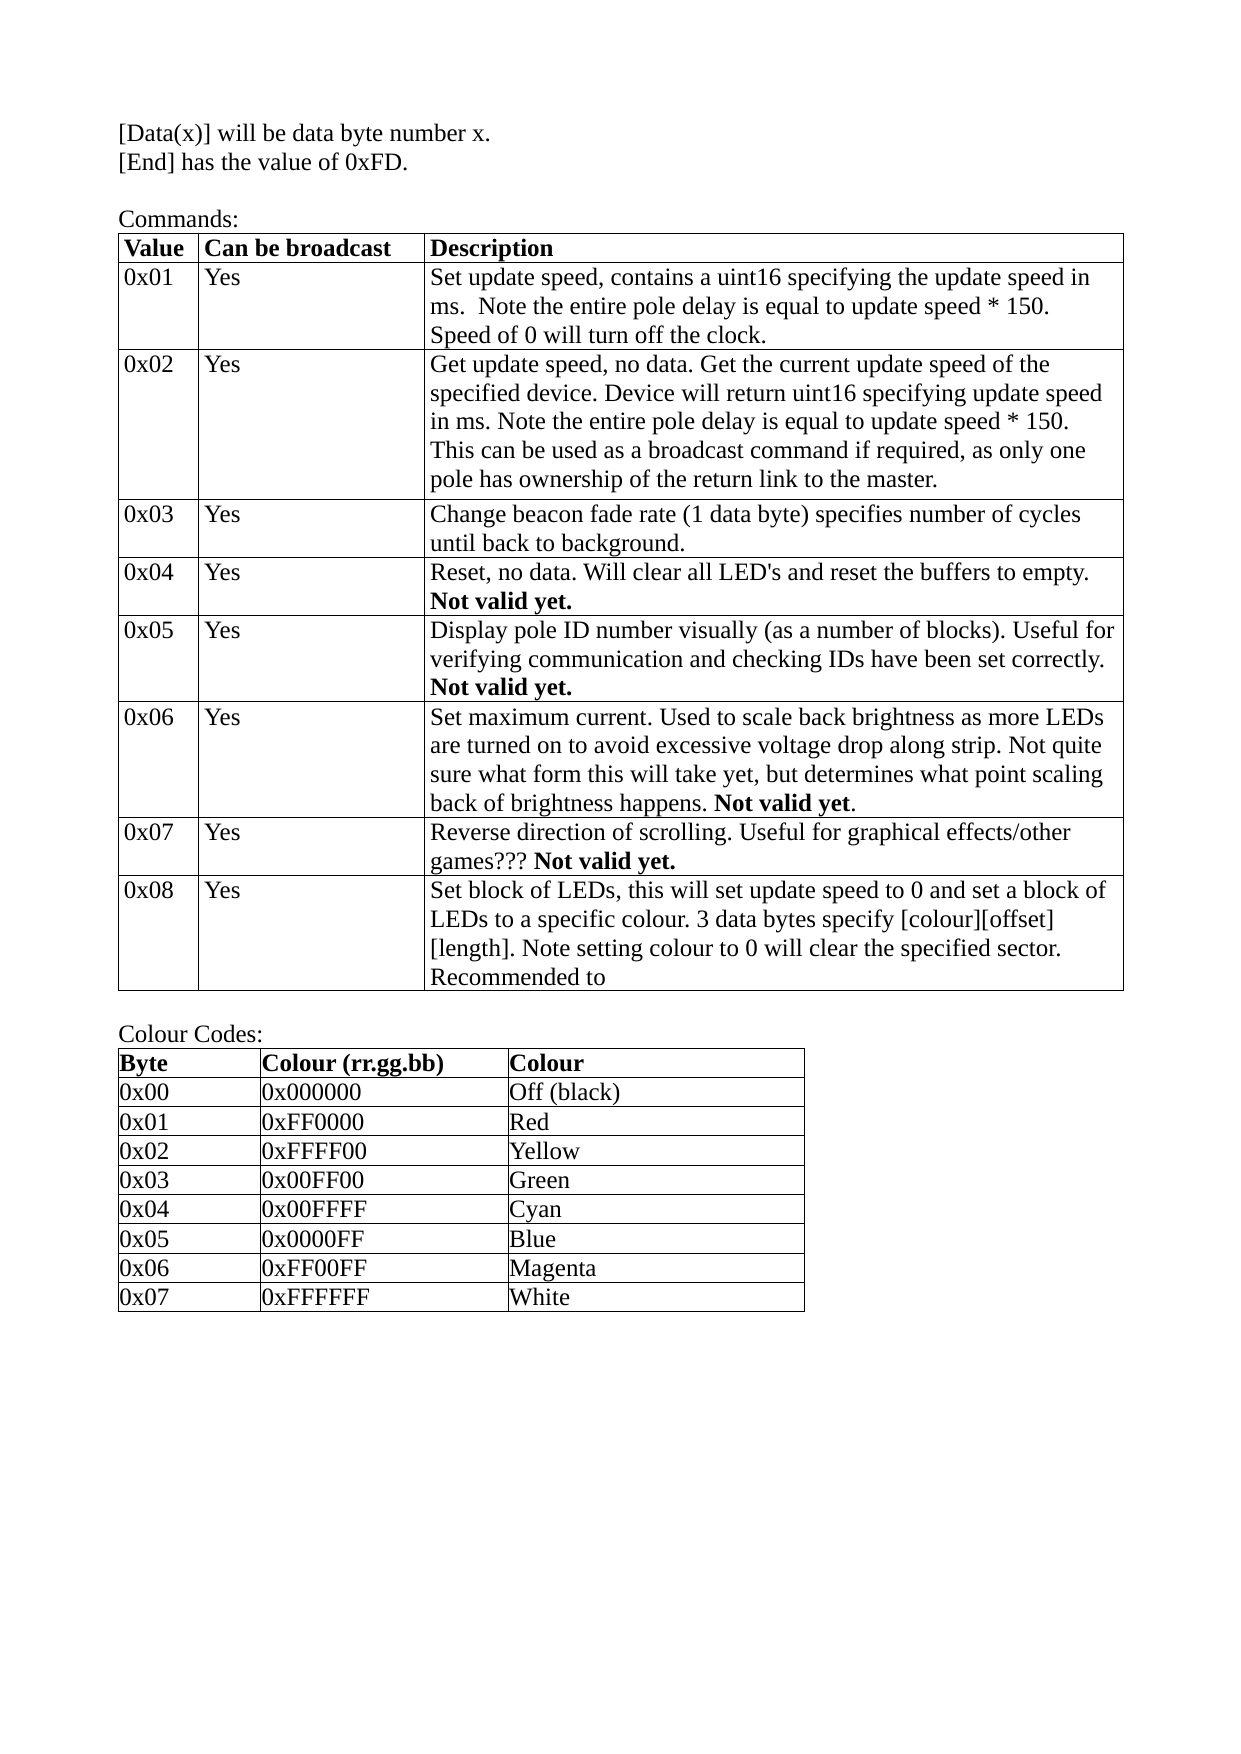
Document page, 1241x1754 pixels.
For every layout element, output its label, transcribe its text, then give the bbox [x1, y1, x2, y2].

table_cell 0x07 [119, 1283, 260, 1311]
table_cell 0xFF00FF [261, 1254, 508, 1282]
table_cell 0x06 [119, 1254, 260, 1282]
table_cell 0x05 [119, 616, 198, 701]
table_cell Yellow [509, 1136, 804, 1165]
table_cell 0x00FF00 [261, 1166, 508, 1194]
table_cell Set maximum current. Used to scale back brightness as more LEDs are turned on to avoid excessive voltage drop along strip. Not quite sure what form this will take yet, but determines what point scaling back of brightness happens. Not valid yet. [425, 702, 1123, 817]
table_cell Get update speed, no data. Get the current update speed of the specified device. Device will return uint16 specifying update speed in ms. Note the entire pole delay is equal to update speed * 150. This can be used as a broadcast command if required, as only one pole has ownership of the return link to the master. [425, 350, 1123, 498]
table_cell 0x05 [119, 1224, 260, 1252]
table_header Colour [509, 1049, 804, 1077]
table_cell Change beacon fade rate (1 data byte) specifies number of cycles until back to background. [425, 500, 1123, 556]
table_cell Blue [509, 1224, 804, 1252]
table_cell 0x01 [119, 263, 198, 348]
table_cell 0x03 [119, 500, 198, 556]
text Colour Codes: [118, 1019, 1122, 1048]
table_cell Yes [199, 876, 424, 990]
table_cell Set update speed, contains a uint16 specifying the update speed in ms. Note the entire pole delay is equal to update speed * 150. Speed of 0 will turn off the clock. [425, 263, 1123, 348]
table_cell 0x04 [119, 558, 198, 614]
table_cell 0x0000FF [261, 1224, 508, 1252]
table_cell Set block of LEDs, this will set update speed to 0 and set a block of LEDs to a specific colour. 3 data bytes specify [colour][offset][length]. Note setting colour to 0 will clear the specified sector. Recommended to [425, 876, 1123, 990]
table_cell Green [509, 1166, 804, 1194]
table_cell 0x03 [119, 1166, 260, 1194]
table_cell Yes [199, 263, 424, 348]
table_cell 0x01 [119, 1107, 260, 1135]
table_header Description [425, 234, 1123, 262]
table_cell Yes [199, 558, 424, 614]
table_cell White [509, 1283, 804, 1311]
table_cell 0x02 [119, 1136, 260, 1165]
table_cell 0xFFFFFF [261, 1283, 508, 1311]
table_cell Yes [199, 818, 424, 875]
table_cell 0x000000 [261, 1078, 508, 1106]
table_cell 0x07 [119, 818, 198, 875]
text Commands: [118, 204, 1122, 232]
table_cell 0x08 [119, 876, 198, 990]
table_cell 0x04 [119, 1195, 260, 1223]
table_cell 0x00 [119, 1078, 260, 1106]
table_cell Yes [199, 350, 424, 498]
table_cell Reset, no data. Will clear all LED's and reset the buffers to empty. Not valid yet. [425, 558, 1123, 614]
table_cell Yes [199, 616, 424, 701]
table_header Colour (rr.gg.bb) [261, 1049, 508, 1077]
table_cell Cyan [509, 1195, 804, 1223]
text [End] has the value of 0xFD. [118, 147, 1122, 176]
table_cell 0x02 [119, 350, 198, 498]
table_cell Yes [199, 702, 424, 817]
table_cell 0x00FFFF [261, 1195, 508, 1223]
text [Data(x)] will be data byte number x. [118, 118, 1122, 147]
table_header Value [119, 234, 198, 262]
table_header Byte [119, 1049, 260, 1077]
table_cell 0xFFFF00 [261, 1136, 508, 1165]
table_cell Red [509, 1107, 804, 1135]
table_cell 0xFF0000 [261, 1107, 508, 1135]
table_cell Magenta [509, 1254, 804, 1282]
table_cell Yes [199, 500, 424, 556]
table_cell Reverse direction of scrolling. Useful for graphical effects/other games??? Not valid yet. [425, 818, 1123, 875]
table_cell Display pole ID number visually (as a number of blocks). Useful for verifying communication and checking IDs have been set correctly. Not valid yet. [425, 616, 1123, 701]
table_header Can be broadcast [199, 234, 424, 262]
table_cell Off (black) [509, 1078, 804, 1106]
table_cell 0x06 [119, 702, 198, 817]
